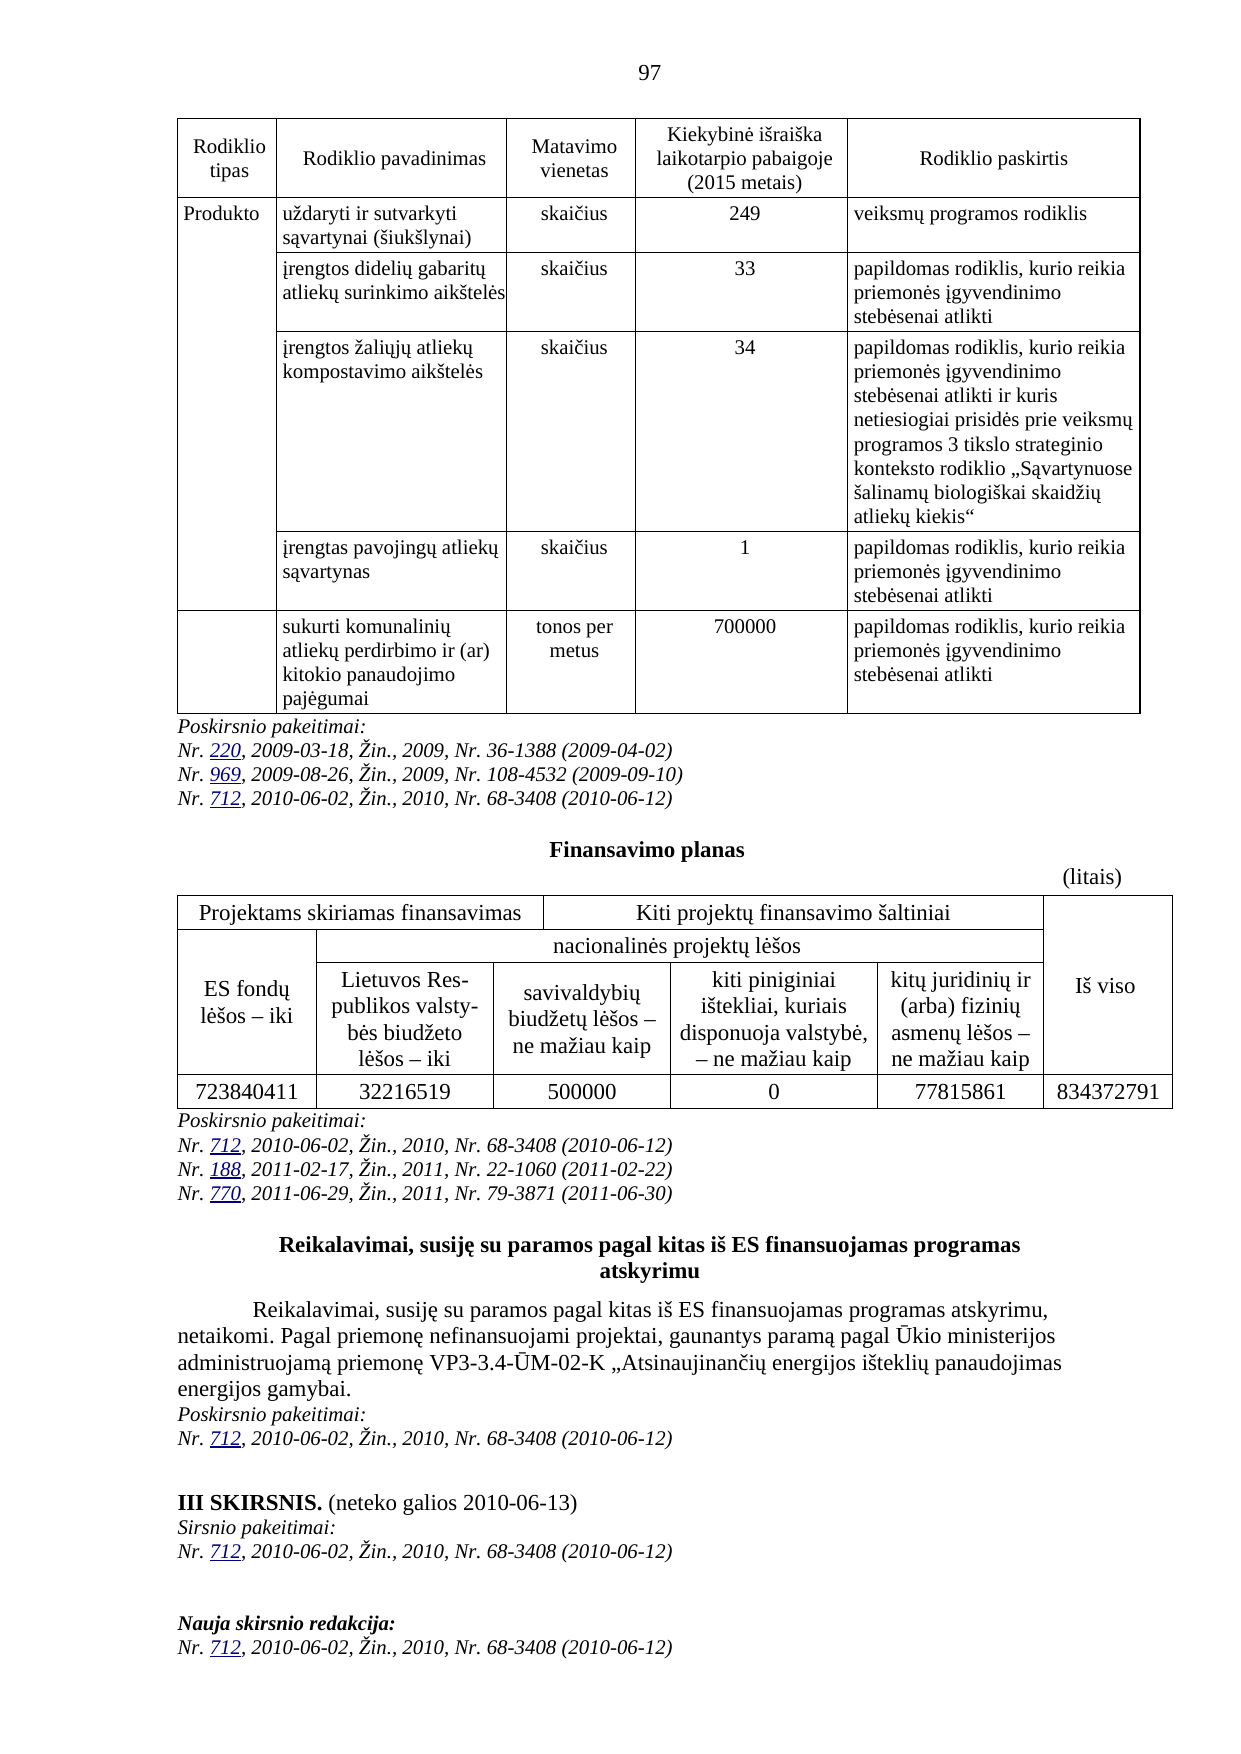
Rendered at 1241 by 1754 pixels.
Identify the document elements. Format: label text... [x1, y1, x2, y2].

text Nr. 712, 2010-06-02, Žin., 2010, Nr. 68-3408 (2010-06-12) [177, 1426, 1122, 1450]
table_cell kitų juridinių ir (arba) fizinių asmenų lėšos – ne mažiau kaip [878, 963, 1043, 1074]
table_cell 33 [636, 253, 847, 331]
text Poskirsnio pakeitimai: [177, 714, 1122, 738]
text Nr. 712, 2010-06-02, Žin., 2010, Nr. 68-3408 (2010-06-12) [177, 1132, 1122, 1157]
text Nr. 712, 2010-06-02, Žin., 2010, Nr. 68-3408 (2010-06-12) [177, 786, 1122, 810]
table_cell skaičius [507, 198, 635, 252]
table_cell 34 [636, 332, 847, 531]
table_cell papildomas rodiklis, kurio reikia priemonės įgyvendinimo stebėsenai atlikti [848, 532, 1139, 610]
table_cell ES fondų lėšos – iki [178, 930, 316, 1074]
table_cell skaičius [507, 332, 635, 531]
text Poskirsnio pakeitimai: [177, 1109, 1122, 1132]
table_cell veiksmų programos rodiklis [848, 198, 1139, 252]
text Poskirsnio pakeitimai: [177, 1402, 1122, 1426]
table_cell kiti piniginiai ištekliai, kuriais disponuoja valstybė, – ne mažiau kaip [671, 963, 877, 1074]
table_cell 500000 [494, 1075, 670, 1107]
text Reikalavimai, susiję su paramos pagal kitas iš ES finansuojamas programas atskyrimu, netaikomi. Pagal priemonę nefinansuojami projektai, gaunantys paramą pagal Ūkio ministerijos administruojamą priemonę VP3-3.4-ŪM-02-K „Atsinaujinančių energijos išteklių panaudojimas energijos gamybai. [177, 1296, 1122, 1402]
table_cell Produkto [178, 198, 276, 610]
table_cell 32216519 [317, 1075, 493, 1107]
text Nr. 220, 2009-03-18, Žin., 2009, Nr. 36-1388 (2009-04-02) [177, 738, 1122, 762]
table_cell uždaryti ir sutvarkyti sąvartynai (šiukšlynai) [277, 198, 506, 252]
text Nr. 712, 2010-06-02, Žin., 2010, Nr. 68-3408 (2010-06-12) [177, 1539, 1122, 1563]
table_cell 723840411 [178, 1075, 316, 1107]
table_cell tonos per metus [507, 611, 635, 713]
text Sirsnio pakeitimai: [177, 1515, 1122, 1539]
table_cell papildomas rodiklis, kurio reikia priemonės įgyvendinimo stebėsenai atlikti ir kuris netiesiogiai prisidės prie veiksmų programos 3 tikslo strateginio konteksto rodiklio „Sąvartynuose šalinamų biologiškai skaidžių atliekų kiekis“ [848, 332, 1139, 531]
table_header Rodiklio tipas [178, 119, 276, 197]
table_cell 834372791 [1044, 1075, 1172, 1107]
table_cell 77815861 [878, 1075, 1043, 1107]
table_cell papildomas rodiklis, kurio reikia priemonės įgyvendinimo stebėsenai atlikti [848, 253, 1139, 331]
text Finansavimo planas [177, 836, 1122, 863]
text III SKIRSNIS. (neteko galios 2010-06-13) [177, 1489, 1122, 1515]
text Nr. 969, 2009-08-26, Žin., 2009, Nr. 108-4532 (2009-09-10) [177, 762, 1122, 786]
table_header Projektams skiriamas finansavimas [178, 896, 543, 929]
table_cell [178, 611, 276, 713]
text (litais) [177, 863, 1122, 889]
table_cell 1 [636, 532, 847, 610]
table_cell Lietuvos Res­publikos valsty­bės biudžeto lėšos – iki [317, 963, 493, 1074]
table_cell įrengtos žaliųjų atliekų kompostavimo aikštelės [277, 332, 506, 531]
table_cell įrengtos didelių gabaritų atliekų surinkimo aikštelės [277, 253, 506, 331]
table_header Kiti projektų finansavimo šaltiniai [544, 896, 1043, 929]
table_cell skaičius [507, 253, 635, 331]
text Nr. 712, 2010-06-02, Žin., 2010, Nr. 68-3408 (2010-06-12) [177, 1635, 1122, 1659]
table_cell papildomas rodiklis, kurio reikia priemonės įgyvendinimo stebėsenai atlikti [848, 611, 1139, 713]
table_cell sukurti komunalinių atliekų perdirbimo ir (ar) kitokio panaudojimo pajėgumai [277, 611, 506, 713]
table_cell įrengtas pavojingų atliekų sąvartynas [277, 532, 506, 610]
table_header Rodiklio paskirtis [848, 119, 1139, 197]
text Nr. 770, 2011-06-29, Žin., 2011, Nr. 79-3871 (2011-06-30) [177, 1181, 1122, 1205]
table_header Kiekybinė išraiška laikotarpio pabaigoje (2015 metais) [636, 119, 847, 197]
table_cell savivaldybių biudžetų lėšos – ne mažiau kaip [494, 963, 670, 1074]
table_header Matavimo vienetas [507, 119, 635, 197]
table_header Iš viso [1044, 896, 1172, 1074]
table_cell nacionalinės projektų lėšos [317, 930, 1043, 962]
table_cell 700000 [636, 611, 847, 713]
text Reikalavimai, susiję su paramos pagal kitas iš ES finansuojamas programas atskyrimu [177, 1231, 1122, 1284]
table_cell 249 [636, 198, 847, 252]
text Nauja skirsnio redakcija: [177, 1611, 1122, 1635]
table_cell 0 [671, 1075, 877, 1107]
table_header Rodiklio pavadinimas [277, 119, 506, 197]
text Nr. 188, 2011-02-17, Žin., 2011, Nr. 22-1060 (2011-02-22) [177, 1157, 1122, 1181]
table_cell skaičius [507, 532, 635, 610]
